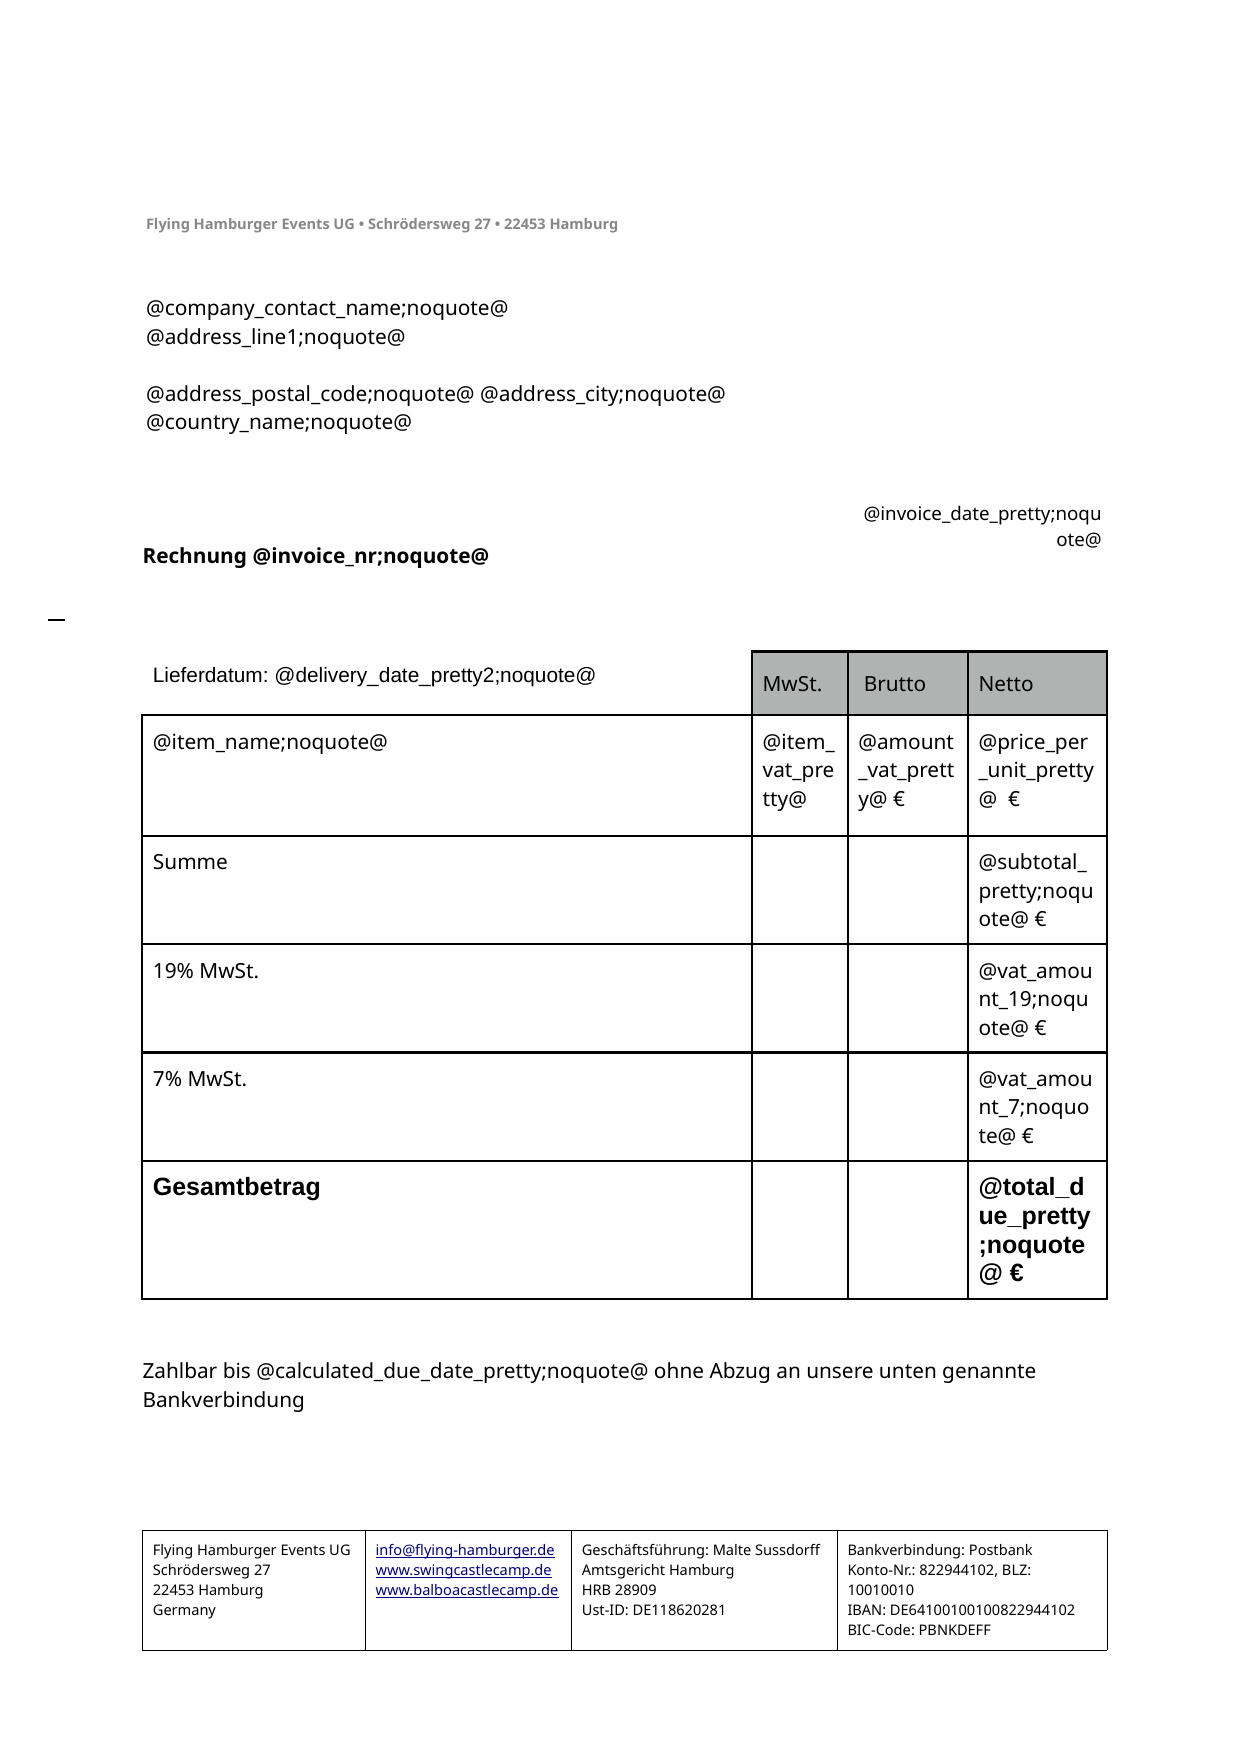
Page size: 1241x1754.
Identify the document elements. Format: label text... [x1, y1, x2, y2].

table_cell @vat_amount_19;noquote@ € [969, 945, 1106, 1051]
text Rechnung @invoice_nr;noquote@ [142, 541, 1107, 569]
table_cell Gesamtbetrag [143, 1162, 751, 1298]
table_header Lieferdatum: @delivery_date_pretty2;noquote@ [142, 650, 751, 714]
table_cell @amount_vat_pretty@ € [849, 716, 967, 835]
table_cell 7% MwSt. [143, 1054, 751, 1160]
text Zahlbar bis @calculated_due_date_pretty;noquote@ ohne Abzug an unsere unten genannte Bankverbindung [142, 1357, 1107, 1413]
table_cell [753, 1054, 847, 1160]
table_cell [849, 945, 967, 1051]
table_header MwSt. [753, 653, 847, 714]
table_cell @total_due_pretty;noquote@ € [969, 1162, 1106, 1298]
table_cell [753, 945, 847, 1051]
table_cell @subtotal_pretty;noquote@ € [969, 837, 1106, 943]
table_cell [753, 1162, 847, 1298]
table_header Netto [969, 653, 1106, 714]
table_cell [849, 1162, 967, 1298]
table_header Brutto [849, 653, 967, 714]
table_cell [753, 837, 847, 943]
table_cell @vat_amount_7;noquote@ € [969, 1054, 1106, 1160]
table_cell [849, 837, 967, 943]
table_cell @item_name;noquote@ [143, 716, 751, 835]
table_cell Summe [143, 837, 751, 943]
table_cell @item_vat_pretty@ [753, 716, 847, 835]
table_cell 19% MwSt. [143, 945, 751, 1051]
table_cell [849, 1054, 967, 1160]
table_cell @price_per_unit_pretty@ € [969, 716, 1106, 835]
